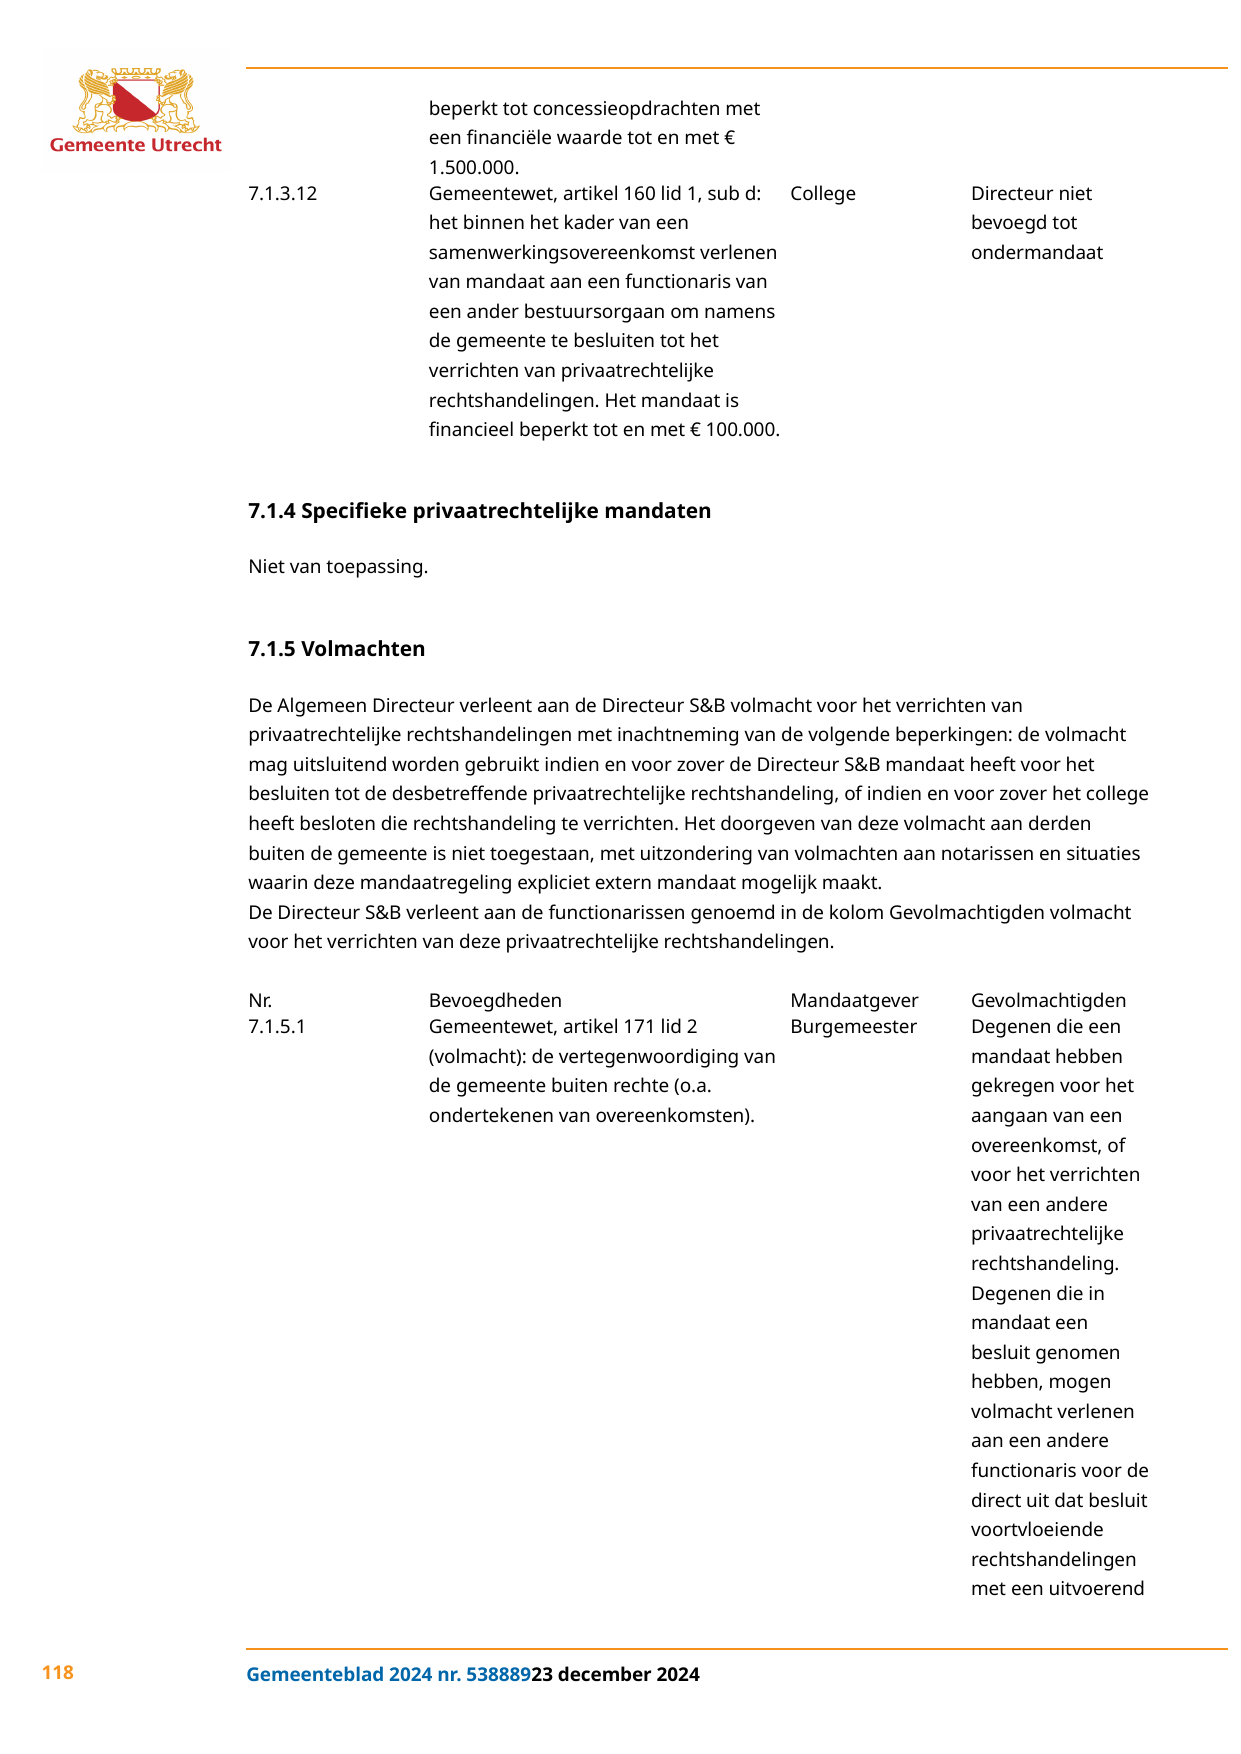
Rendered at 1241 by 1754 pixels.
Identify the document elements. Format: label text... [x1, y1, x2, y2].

table_header Nr. [248, 988, 429, 1013]
table_cell 7.1.3.12 [248, 180, 429, 442]
table_header Mandaatgever [790, 988, 971, 1013]
table_cell [971, 95, 1152, 180]
table_cell Gemeentewet, artikel 160 lid 1, sub d: het binnen het kader van een samenwerkingsovereenkomst verlenen van mandaat aan een functionaris van een ander bestuursorgaan om namens de gemeente te besluiten tot het verrichten van privaatrechtelijke rechtshandelingen. Het mandaat is financieel beperkt tot en met € 100.000. [429, 180, 790, 442]
table_cell 7.1.5.1 [248, 1014, 429, 1601]
text 7.1.4 Specifieke privaatrechtelijke mandaten [248, 496, 1152, 524]
table_cell Directeur niet bevoegd tot ondermandaat [971, 180, 1152, 442]
table_cell Burgemeester [790, 1014, 971, 1601]
table_header Bevoegdheden [429, 988, 790, 1013]
table_cell [248, 95, 429, 180]
table_cell Gemeentewet, artikel 171 lid 2 (volmacht): de vertegenwoordiging van de gemeente buiten rechte (o.a. ondertekenen van overeenkomsten). [429, 1014, 790, 1601]
table_header Gevolmachtigden [971, 988, 1152, 1013]
text Niet van toepassing. [248, 554, 1152, 579]
table_cell [790, 95, 971, 180]
text De Algemeen Directeur verleent aan de Directeur S&B volmacht voor het verrichten van privaatrechtelijke rechtshandelingen met inachtneming van de volgende beperkingen: de volmacht mag uitsluitend worden gebruikt indien en voor zover de Directeur S&B mandaat heeft voor het besluiten tot de desbetreffende privaatrechtelijke rechtshandeling, of indien en voor zover het college heeft besloten die rechtshandeling te verrichten. Het doorgeven van deze volmacht aan derden buiten de gemeente is niet toegestaan, met uitzondering van volmachten aan notarissen en situaties waarin deze mandaatregeling expliciet extern mandaat mogelijk maakt. [248, 692, 1152, 895]
table_cell beperkt tot concessieopdrachten met een financiële waarde tot en met € 1.500.000. [429, 95, 790, 180]
table_cell Degenen die een mandaat hebben gekregen voor het aangaan van een overeenkomst, of voor het verrichten van een andere privaatrechtelijke rechtshandeling. Degenen die in mandaat een besluit genomen hebben, mogen volmacht verlenen aan een andere functionaris voor de direct uit dat besluit voortvloeiende rechtshandelingen met een uitvoerend [971, 1014, 1152, 1601]
text De Directeur S&B verleent aan de functionarissen genoemd in de kolom Gevolmachtigden volmacht voor het verrichten van deze privaatrechtelijke rechtshandelingen. [248, 899, 1152, 954]
table_cell College [790, 180, 971, 442]
picture [41, 47, 231, 172]
text 7.1.5 Volmachten [248, 634, 1152, 662]
